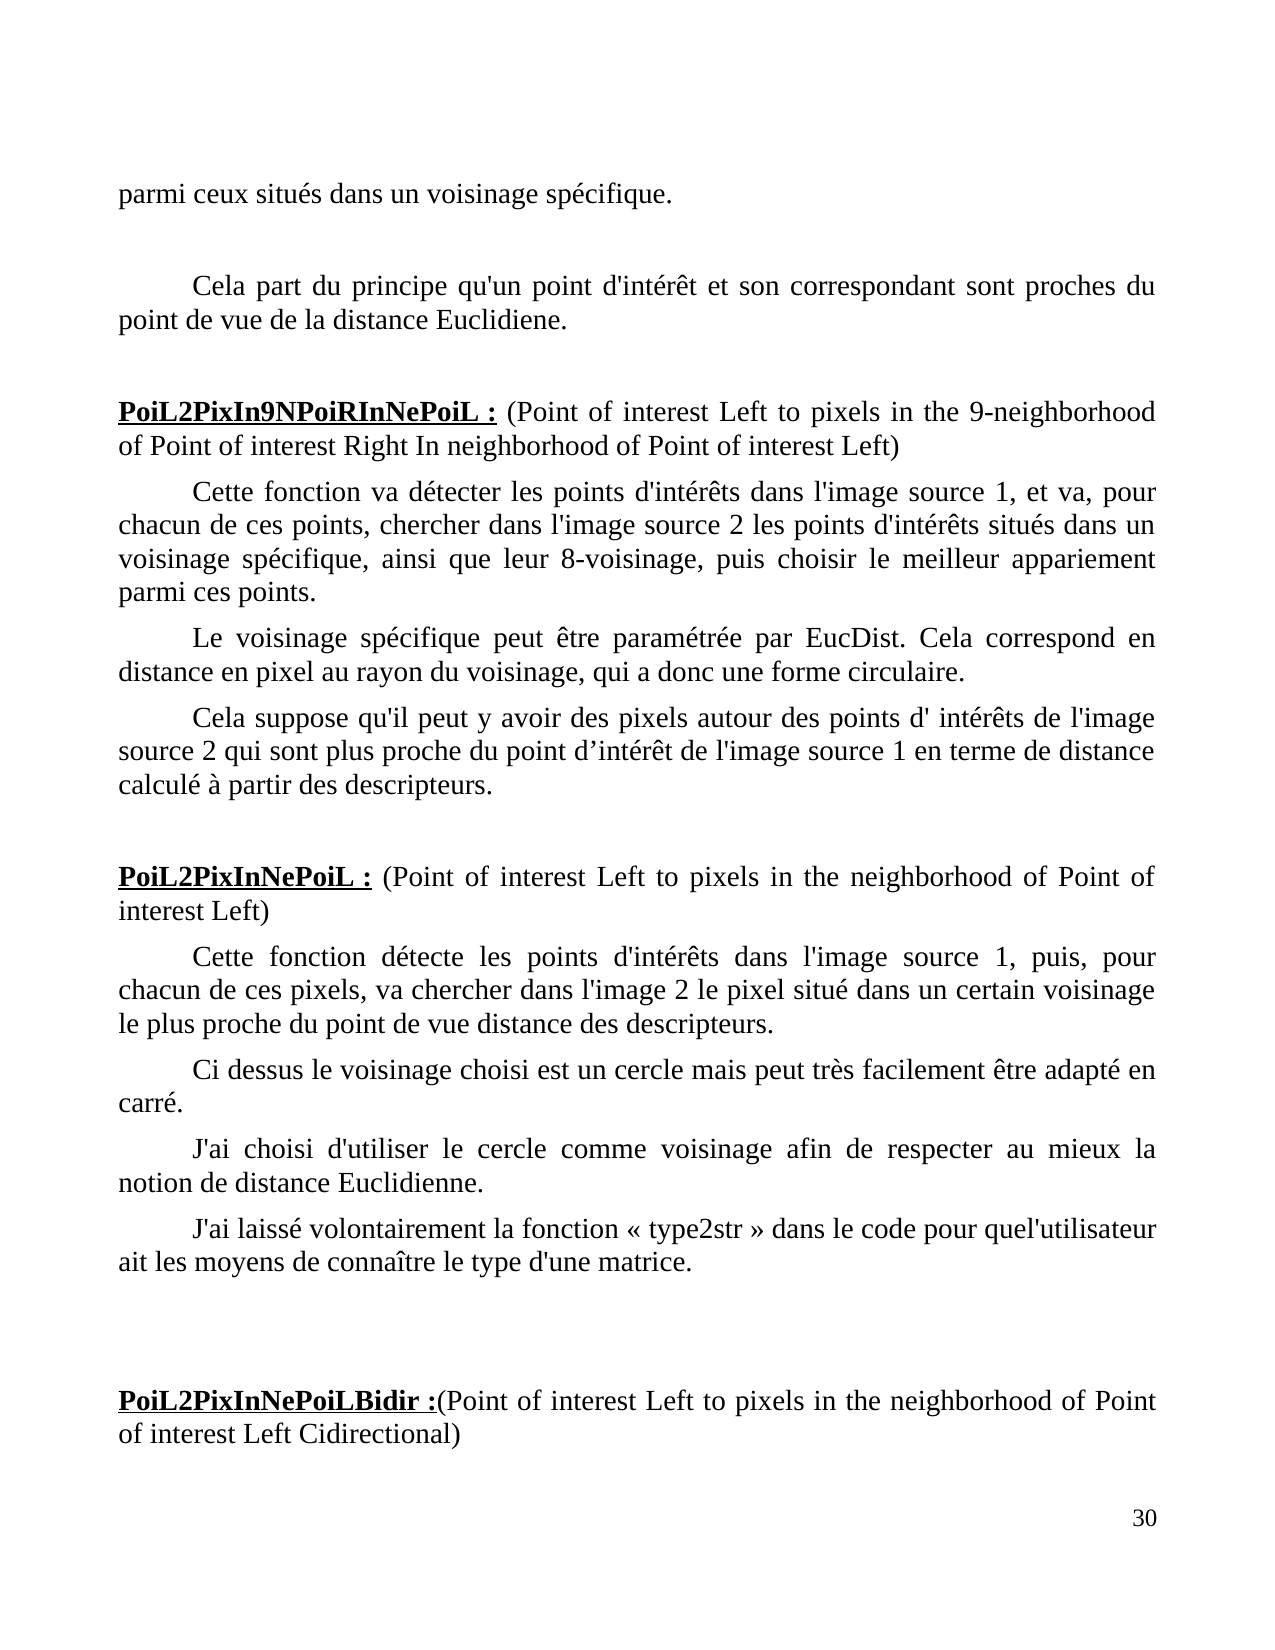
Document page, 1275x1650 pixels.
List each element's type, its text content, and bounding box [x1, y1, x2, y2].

text Le voisinage spécifique peut être paramétrée par EucDist. Cela correspond en distance en pixel au rayon du voisinage, qui a donc une forme circulaire. [118, 620, 1157, 687]
text J'ai laissé volontairement la fonction « type2str » dans le code pour quel'utilisateur ait les moyens de connaître le type d'une matrice. [118, 1211, 1157, 1278]
text PoiL2PixIn9NPoiRInNePoiL : (Point of interest Left to pixels in the 9-neighborhood of Point of interest Right In neighborhood of Point of interest Left) [118, 394, 1157, 461]
text Cela part du principe qu'un point d'intérêt et son correspondant sont proches du point de vue de la distance Euclidiene. [118, 268, 1157, 336]
text J'ai choisi d'utiliser le cercle comme voisinage afin de respecter au mieux la notion de distance Euclidienne. [118, 1131, 1157, 1198]
text PoiL2PixInNePoiL : (Point of interest Left to pixels in the neighborhood of Point of interest Left) [118, 859, 1157, 926]
text parmi ceux situés dans un voisinage spécifique. [118, 176, 1157, 210]
text PoiL2PixInNePoiLBidir :(Point of interest Left to pixels in the neighborhood of Point of interest Left Cidirectional) [118, 1383, 1157, 1450]
text Cette fonction détecte les points d'intérêts dans l'image source 1, puis, pour chacun de ces pixels, va chercher dans l'image 2 le pixel situé dans un certain voisinage le plus proche du point de vue distance des descripteurs. [118, 939, 1157, 1039]
text Cette fonction va détecter les points d'intérêts dans l'image source 1, et va, pour chacun de ces points, chercher dans l'image source 2 les points d'intérêts situés dans un voisinage spécifique, ainsi que leur 8-voisinage, puis choisir le meilleur appariement parmi ces points. [118, 474, 1157, 608]
text Cela suppose qu'il peut y avoir des pixels autour des points d' intérêts de l'image source 2 qui sont plus proche du point d’intérêt de l'image source 1 en terme de distance calculé à partir des descripteurs. [118, 700, 1157, 801]
text Ci dessus le voisinage choisi est un cercle mais peut très facilement être adapté en carré. [118, 1052, 1157, 1119]
